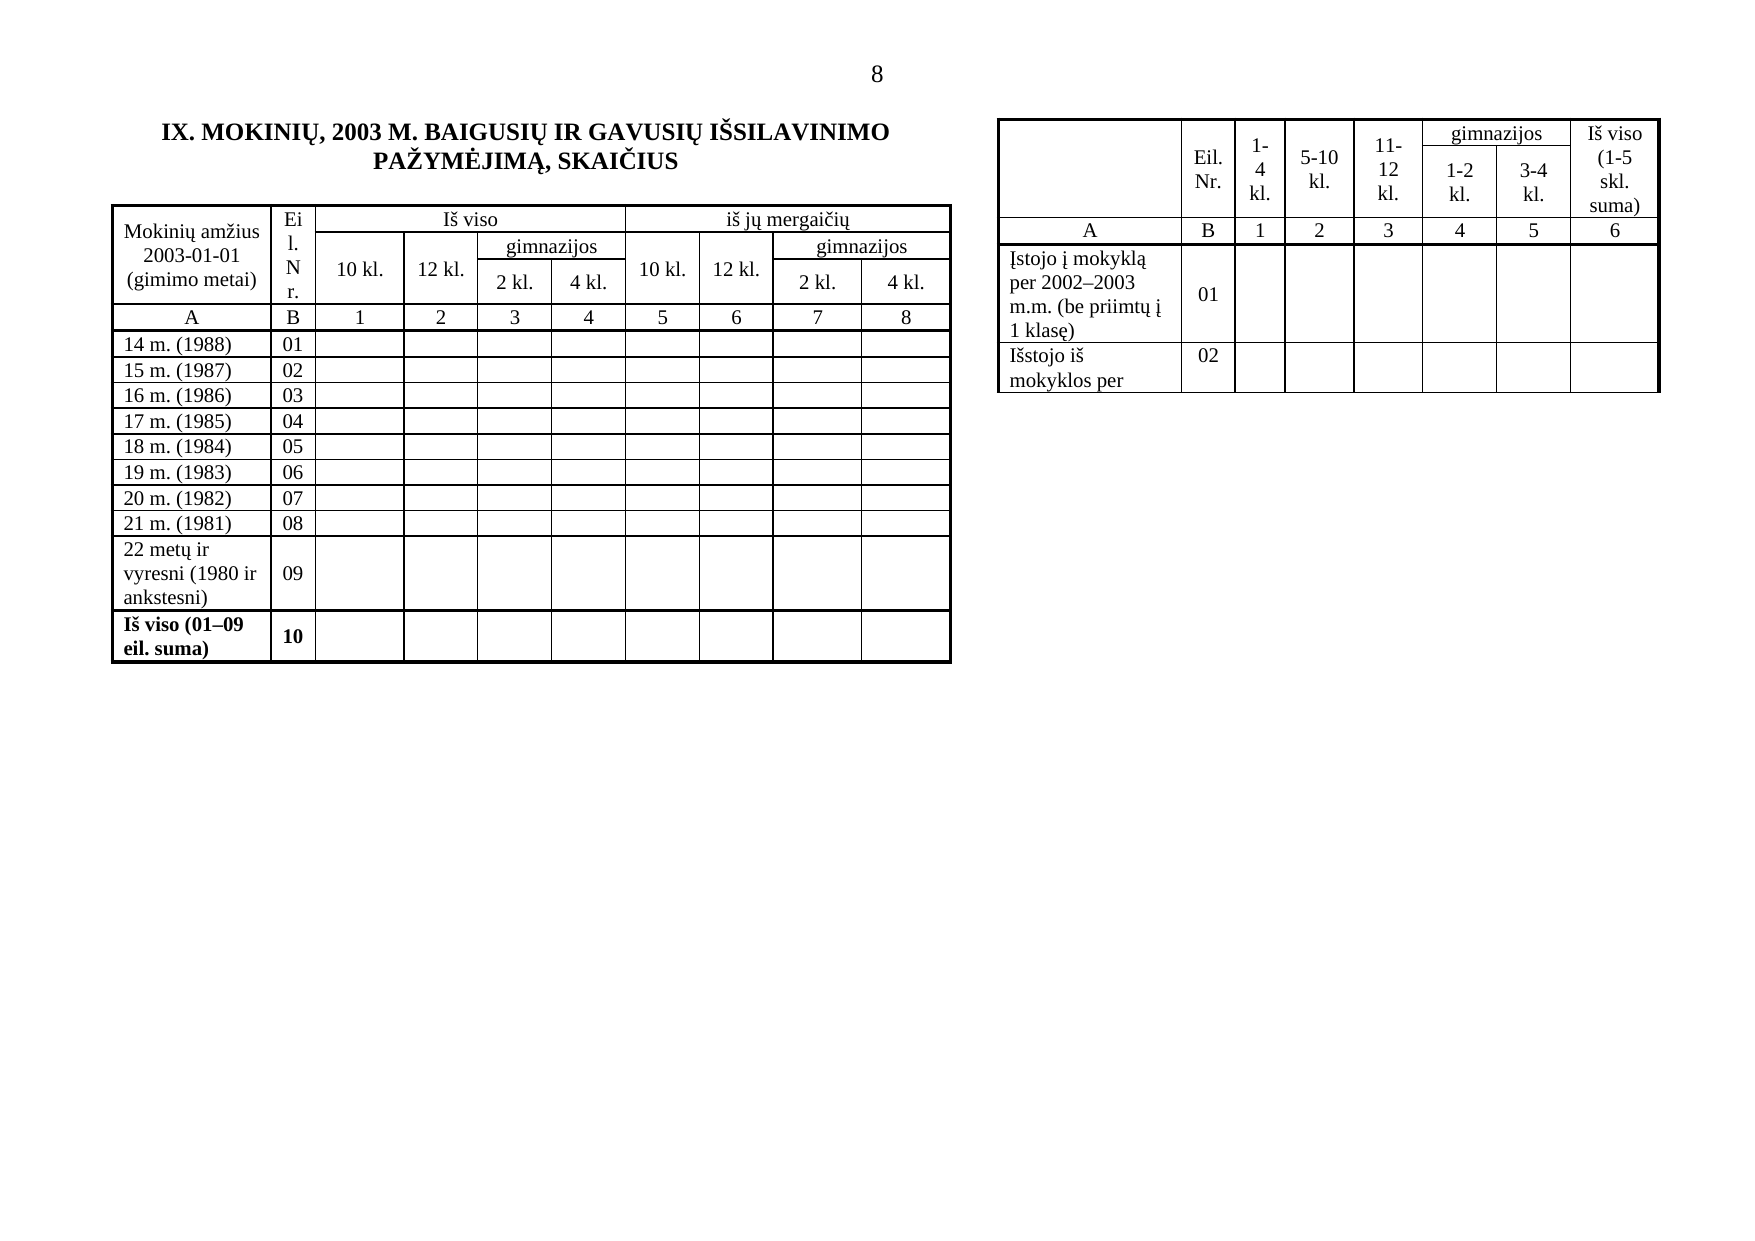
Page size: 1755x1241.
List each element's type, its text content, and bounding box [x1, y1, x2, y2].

table_cell [405, 460, 477, 484]
table_cell [552, 358, 625, 382]
text iX. mokinių, 2003 m. baigusių ir gavusių išsilavinimo pažymėjimą, skaičius [112, 117, 939, 175]
table_cell Įstojo į mokyklą per 2002–2003 m.m. (be priimtų į 1 klasę) [1000, 246, 1181, 342]
table_cell [626, 435, 699, 458]
table_cell [552, 332, 625, 356]
table_cell 17 m. (1985) [114, 409, 270, 433]
table_cell Iš viso (01–09 eil. suma) [114, 612, 270, 660]
table_cell [405, 511, 477, 535]
table_cell [862, 537, 949, 609]
table_cell 3 [478, 305, 551, 329]
table_cell [862, 612, 949, 660]
table_cell 14 m. (1988) [114, 332, 270, 356]
table_header gimnazijos [1423, 121, 1570, 145]
table_cell [700, 537, 772, 609]
table_cell gimnazijos [774, 233, 949, 258]
table_cell [478, 612, 551, 660]
table_cell [626, 511, 699, 535]
table_cell 4 kl. [862, 260, 949, 303]
table_cell [316, 409, 403, 433]
table_cell [1423, 343, 1496, 392]
table_cell 4 [552, 305, 625, 329]
table_cell [1497, 246, 1570, 342]
table_header 1-4 kl. [1236, 121, 1284, 217]
table_cell [316, 486, 403, 510]
table_cell [1423, 246, 1496, 342]
table_cell [1571, 343, 1657, 392]
table_cell 22 metų ir vyresni (1980 ir ankstesni) [114, 537, 270, 609]
table_cell 5 [1497, 218, 1570, 242]
table_header [1000, 121, 1181, 217]
table_cell [316, 383, 403, 407]
table_cell 02 [272, 358, 315, 382]
table_cell [316, 332, 403, 356]
table_cell [1236, 246, 1284, 342]
table_cell Išstojo iš mokyklos per [1000, 343, 1181, 392]
table_cell 2 kl. [774, 260, 861, 303]
table_cell 07 [272, 486, 315, 510]
table_cell 03 [272, 383, 315, 407]
table_cell A [1000, 218, 1181, 242]
table_cell [626, 460, 699, 484]
table_cell 12 kl. [405, 233, 477, 303]
table_cell [862, 435, 949, 458]
table_cell [405, 486, 477, 510]
table_cell [478, 332, 551, 356]
table_cell [478, 486, 551, 510]
table_cell [1236, 343, 1284, 392]
table_cell [774, 486, 861, 510]
table_cell 18 m. (1984) [114, 435, 270, 458]
table_cell [626, 537, 699, 609]
table_cell [700, 435, 772, 458]
table_cell [862, 358, 949, 382]
table_cell [552, 383, 625, 407]
table_cell [774, 383, 861, 407]
table_cell B [272, 305, 315, 329]
table_cell [700, 486, 772, 510]
table_cell [405, 612, 477, 660]
table_cell [862, 486, 949, 510]
table_cell [552, 511, 625, 535]
table_cell [316, 460, 403, 484]
table_cell [862, 383, 949, 407]
table_cell 1 [1236, 218, 1284, 242]
table_cell [405, 409, 477, 433]
table_cell 15 m. (1987) [114, 358, 270, 382]
table_cell 2 [1286, 218, 1353, 242]
table_cell 2 kl. [478, 260, 551, 303]
table_cell [478, 383, 551, 407]
table_header Eil. Nr. [272, 207, 315, 303]
table_cell [478, 409, 551, 433]
table_cell [405, 383, 477, 407]
table_cell [626, 332, 699, 356]
table_cell 20 m. (1982) [114, 486, 270, 510]
table_cell [626, 612, 699, 660]
table_cell [478, 537, 551, 609]
table_cell [774, 460, 861, 484]
table_header 11-12 kl. [1355, 121, 1422, 217]
table_cell 09 [272, 537, 315, 609]
table_header Iš viso [316, 207, 625, 231]
table_cell gimnazijos [478, 233, 625, 258]
table_cell [552, 435, 625, 458]
table_cell [552, 409, 625, 433]
table_cell [1286, 246, 1353, 342]
table_cell 01 [272, 332, 315, 356]
table_cell 08 [272, 511, 315, 535]
table_cell [478, 435, 551, 458]
table_cell [316, 435, 403, 458]
table_cell [700, 383, 772, 407]
table_header Iš viso (1-5 skl. suma) [1571, 121, 1657, 217]
table_cell [626, 383, 699, 407]
table_cell [478, 460, 551, 484]
table_cell [1355, 246, 1422, 342]
table_cell [700, 358, 772, 382]
table_cell [774, 409, 861, 433]
table_cell [862, 460, 949, 484]
table_cell [700, 511, 772, 535]
table_cell 04 [272, 409, 315, 433]
table_cell [552, 612, 625, 660]
table_header iš jų mergaičių [626, 207, 949, 231]
table_cell [405, 537, 477, 609]
table_cell [316, 537, 403, 609]
table_cell [316, 358, 403, 382]
table_cell [774, 332, 861, 356]
table_cell [862, 511, 949, 535]
table_cell 4 [1423, 218, 1496, 242]
table_cell [405, 332, 477, 356]
table_cell 10 kl. [316, 233, 403, 303]
table_cell [700, 409, 772, 433]
table_cell A [114, 305, 270, 329]
table_cell [1286, 343, 1353, 392]
table_cell 10 kl. [626, 233, 699, 303]
table_header 5-10 kl. [1286, 121, 1353, 217]
table_cell [700, 460, 772, 484]
table_header Mokinių amžius 2003-01-01 (gimimo metai) [114, 207, 270, 303]
table_cell 1 [316, 305, 403, 329]
table_cell [478, 358, 551, 382]
table_cell 5 [626, 305, 699, 329]
table_cell [862, 409, 949, 433]
table_cell [626, 409, 699, 433]
table_cell [1355, 343, 1422, 392]
table_cell [1497, 343, 1570, 392]
table_cell [478, 511, 551, 535]
table_cell [774, 358, 861, 382]
table_cell [1571, 246, 1657, 342]
table_cell [316, 612, 403, 660]
table_cell [862, 332, 949, 356]
table_cell 7 [774, 305, 861, 329]
table_cell 6 [700, 305, 772, 329]
table_cell [626, 486, 699, 510]
table_cell 2 [405, 305, 477, 329]
table_cell 06 [272, 460, 315, 484]
table_cell [774, 537, 861, 609]
table_cell 21 m. (1981) [114, 511, 270, 535]
table_cell [774, 435, 861, 458]
table_cell [700, 612, 772, 660]
table_cell 12 kl. [700, 233, 772, 303]
table_cell 02 [1182, 343, 1234, 392]
table_cell 19 m. (1983) [114, 460, 270, 484]
table_cell [774, 612, 861, 660]
table_cell [316, 511, 403, 535]
table_cell [700, 332, 772, 356]
table_header Eil. Nr. [1182, 121, 1234, 217]
table_cell [774, 511, 861, 535]
table_cell 8 [862, 305, 949, 329]
table_cell 3-4 kl. [1497, 146, 1570, 217]
table_cell 3 [1355, 218, 1422, 242]
table_cell [626, 358, 699, 382]
table_cell [552, 486, 625, 510]
table_cell B [1182, 218, 1234, 242]
table_cell 10 [272, 612, 315, 660]
table_cell 1-2 kl. [1423, 146, 1496, 217]
table_cell 6 [1571, 218, 1657, 242]
table_cell 01 [1182, 246, 1234, 342]
table_cell 4 kl. [552, 260, 625, 303]
table_cell [405, 435, 477, 458]
table_cell 05 [272, 435, 315, 458]
table_cell 16 m. (1986) [114, 383, 270, 407]
table_cell [552, 460, 625, 484]
table_cell [552, 537, 625, 609]
table_cell [405, 358, 477, 382]
